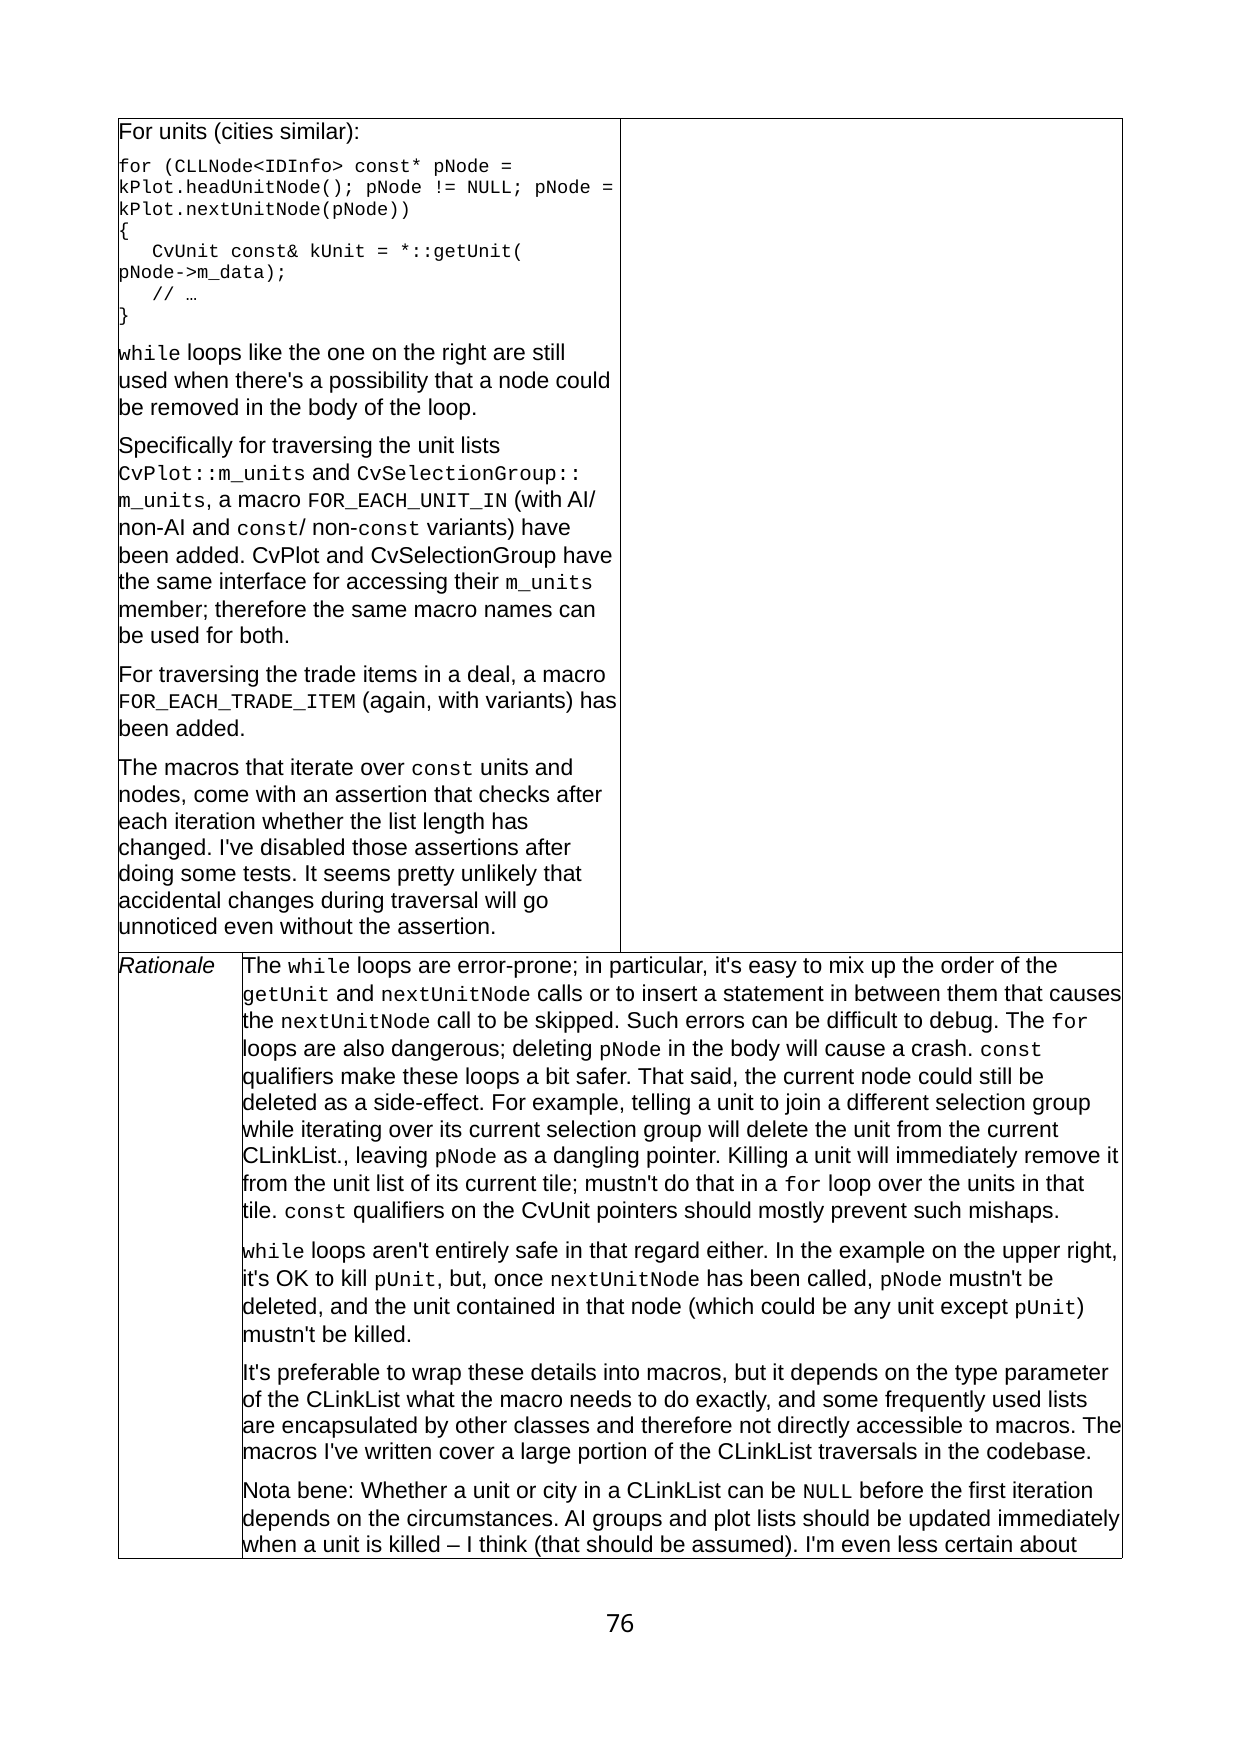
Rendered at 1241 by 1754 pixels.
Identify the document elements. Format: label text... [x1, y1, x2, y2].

table_cell The while loops are error-prone; in particular, it's easy to mix up the order of the getUnit and nextUnitNode calls or to insert a statement in between them that causes the nextUnitNode call to be skipped. Such errors can be difficult to debug. The for loops are also dangerous; deleting pNode in the body will cause a crash. const qualifiers make these loops a bit safer. That said, the current node could still be deleted as a side-effect. For example, telling a unit to join a different selection group while iterating over its current selection group will delete the unit from the current CLinkList., leaving pNode as a dangling pointer. Killing a unit will immediately remove it from the unit list of its current tile; mustn't do that in a for loop over the units in that tile. const qualifiers on the CvUnit pointers should mostly prevent such mishaps. while loops aren't entirely safe in that regard either. In the example on the upper right, it's OK to kill pUnit, but, once nextUnitNode has been called, pNode mustn't be deleted, and the unit contained in that node (which could be any unit except pUnit) mustn't be killed. It's preferable to wrap these details into macros, but it depends on the type parameter of the CLinkList what the macro needs to do exactly, and some frequently used lists are encapsulated by other classes and therefore not directly accessible to macros. The macros I've written cover a large portion of the CLinkList traversals in the codebase. Nota bene: Whether a unit or city in a CLinkList can be NULL before the first iteration depends on the circumstances. AI groups and plot lists should be updated immediately when a unit is killed – I think (that should be assumed). I'm even less certain about [243, 953, 1122, 1557]
table_cell Rationale [119, 953, 242, 1557]
table_cell [621, 119, 1122, 952]
table_cell For units (cities similar): for (CLLNode<IDInfo> const* pNode = kPlot.headUnitNode(); pNode != NULL; pNode = kPlot.nextUnitNode(pNode)) { CvUnit const& kUnit = *::getUnit( pNode->m_data); // … } while loops like the one on the right are still used when there's a possibility that a node could be removed in the body of the loop. Specifically for traversing the unit lists CvPlot::m_units and CvSelectionGroup:: m_units, a macro FOR_EACH_UNIT_IN (with AI/ non-AI and const/ non-const variants) have been added. CvPlot and CvSelectionGroup have the same interface for accessing their m_units member; therefore the same macro names can be used for both. For traversing the trade items in a deal, a macro FOR_EACH_TRADE_ITEM (again, with variants) has been added. The macros that iterate over const units and nodes, come with an assertion that checks after each iteration whether the list length has changed. I've disabled those assertions after doing some tests. It seems pretty unlikely that accidental changes during traversal will go unnoticed even without the assertion. [119, 119, 620, 952]
